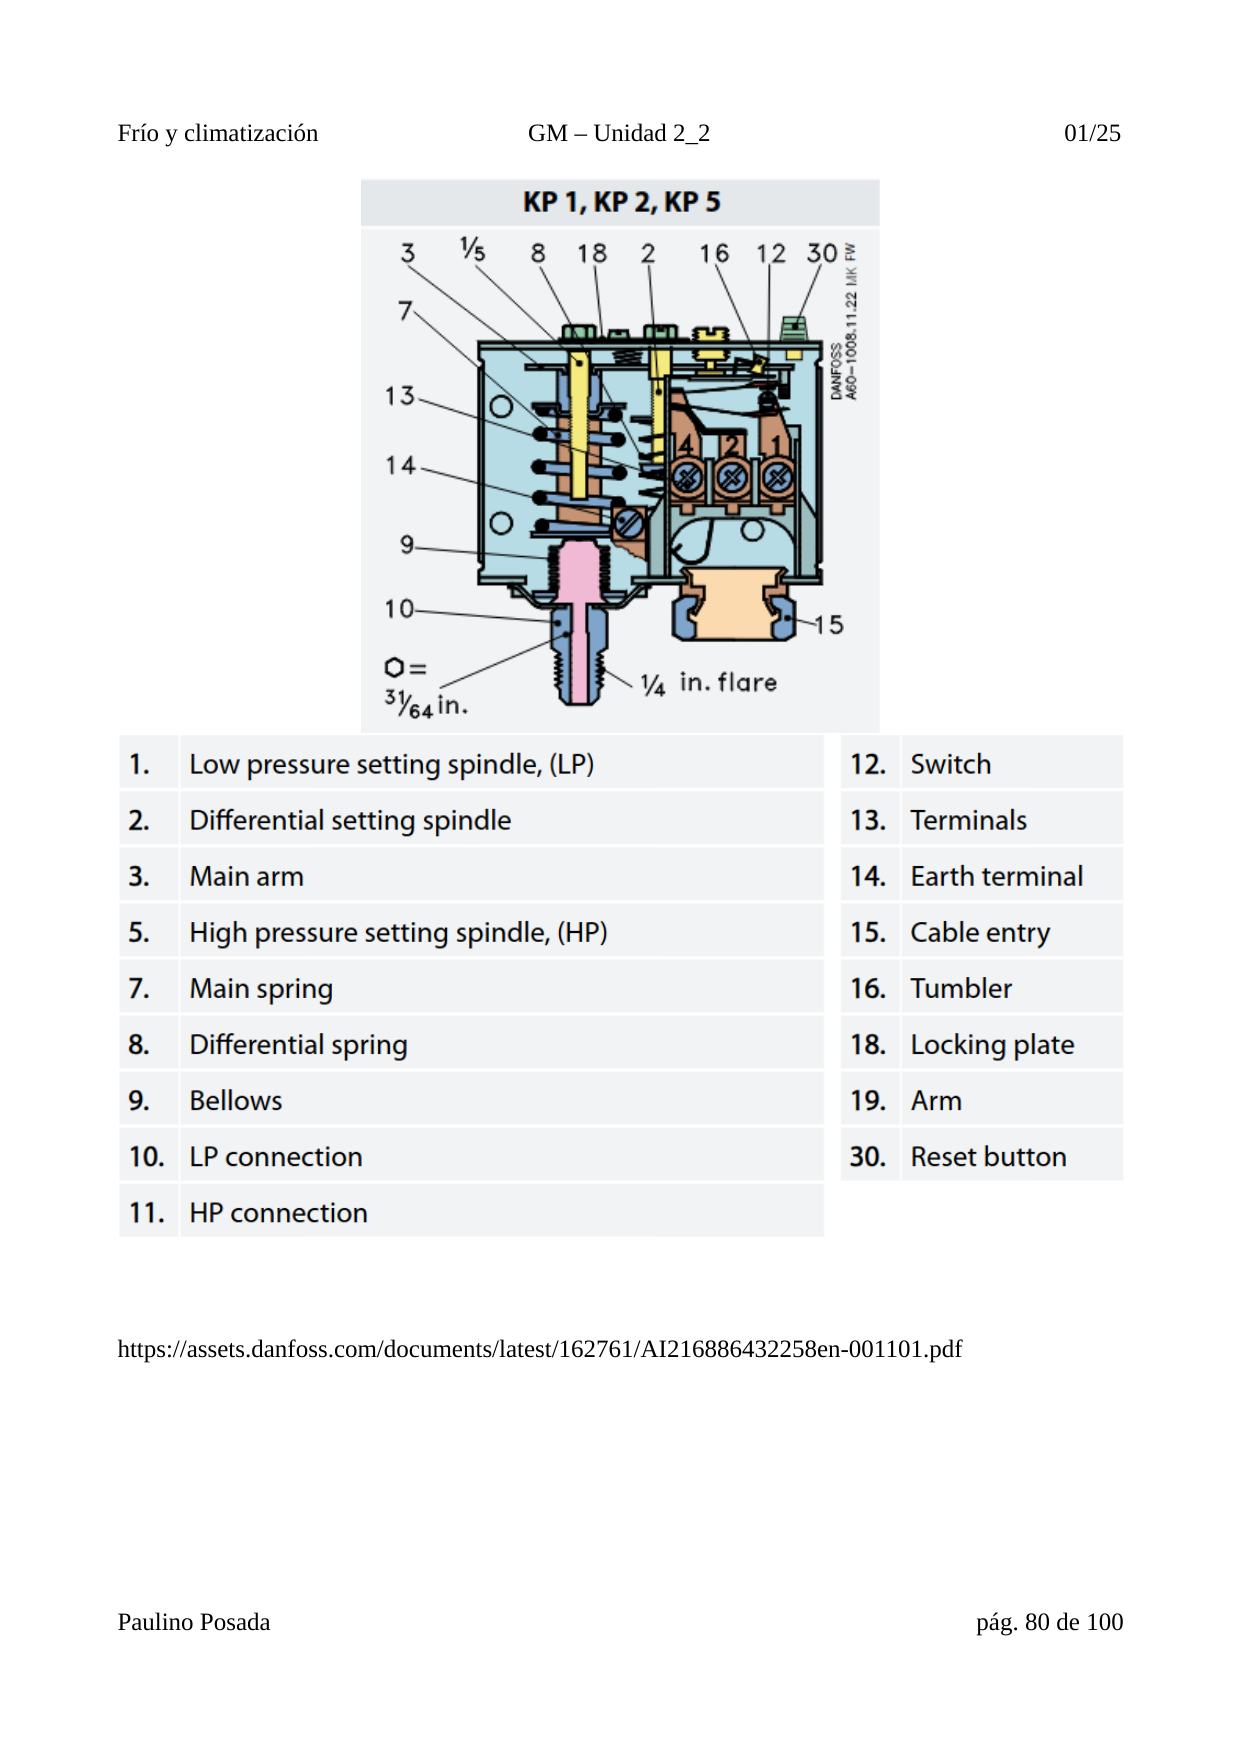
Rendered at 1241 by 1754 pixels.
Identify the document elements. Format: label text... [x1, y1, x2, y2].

text https://assets.danfoss.com/documents/latest/162761/AI216886432258en-001101.pdf [117, 1334, 1123, 1362]
picture [117, 176, 1124, 1252]
